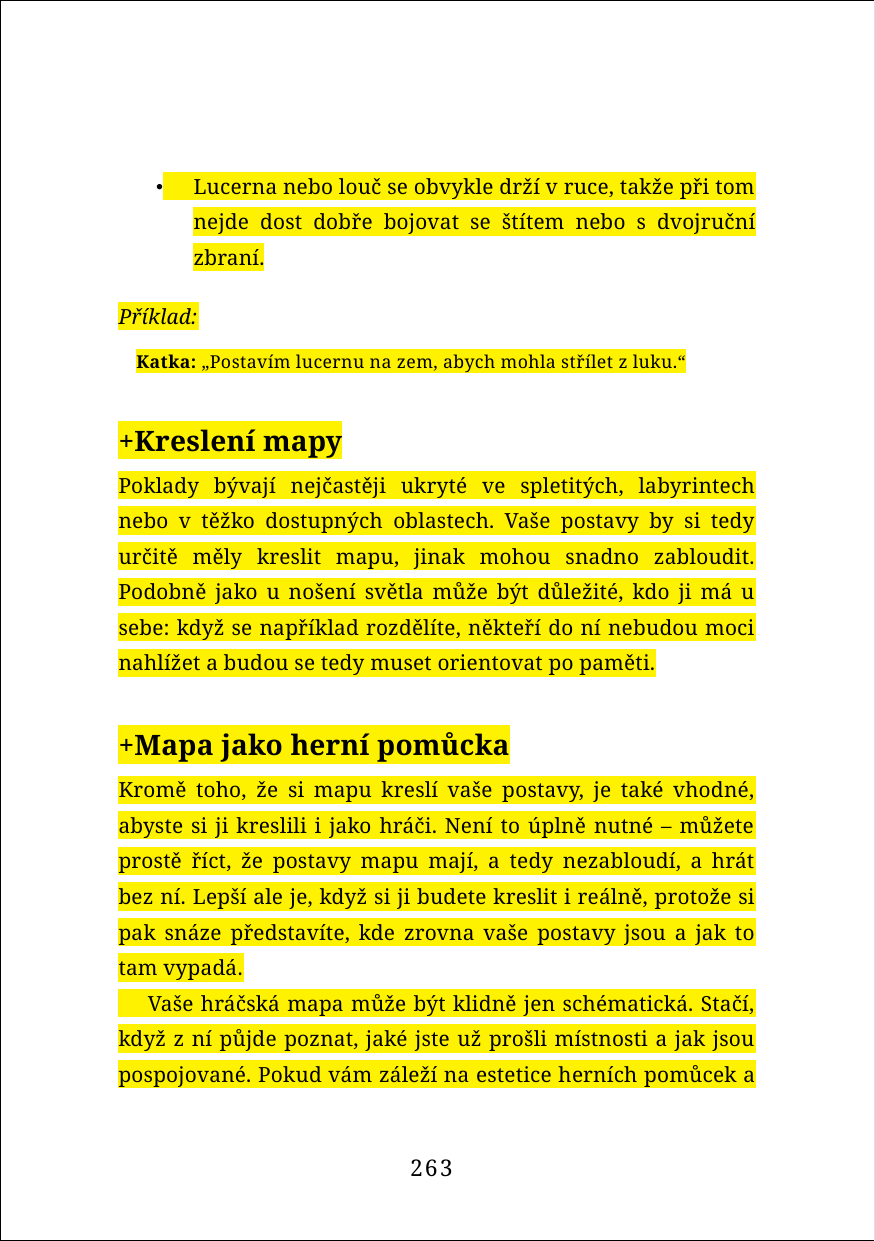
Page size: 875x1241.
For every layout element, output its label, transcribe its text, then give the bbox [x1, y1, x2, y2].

text Kromě toho, že si mapu kreslí vaše postavy, je také vhodné, abyste si ji kreslili i jako hráči. Není to úplně nutné – můžete prostě říct, že postavy mapu mají, a tedy nezabloudí, a hrát bez ní. Lepší ale je, když si ji budete kreslit i reálně, protože si pak snáze představíte, kde zrovna vaše postavy jsou a jak to tam vypadá. Vaše hráčská mapa může být klidně jen schématická. Stačí, když z ní půjde poznat, jaké jste už prošli místnosti a jak jsou pospojované. Pokud vám záleží na estetice herních pomůcek a [118, 776, 756, 1088]
text Poklady bývají nejčastěji ukryté ve spletitých, labyrintech nebo v těžko dostupných oblastech. Vaše postavy by si tedy určitě měly kreslit mapu, jinak mohou snadno zabloudit. Podobně jako u nošení světla může být důležité, kdo ji má u sebe: když se například rozdělíte, někteří do ní nebudou moci nahlížet a budou se tedy muset orientovat po paměti. [118, 471, 756, 677]
text Příklad: [118, 302, 756, 330]
subtitle +Kreslení mapy [118, 421, 756, 459]
text Katka: „Postavím lucernu na zem, abych mohla střílet z luku.“ [136, 349, 756, 373]
subtitle +Mapa jako herní pomůcka [118, 725, 756, 764]
list Lucerna nebo louč se obvykle drží v ruce, takže při tom nejde dost dobře bojovat se štítem nebo s dvojruční zbraní. [156, 172, 756, 271]
